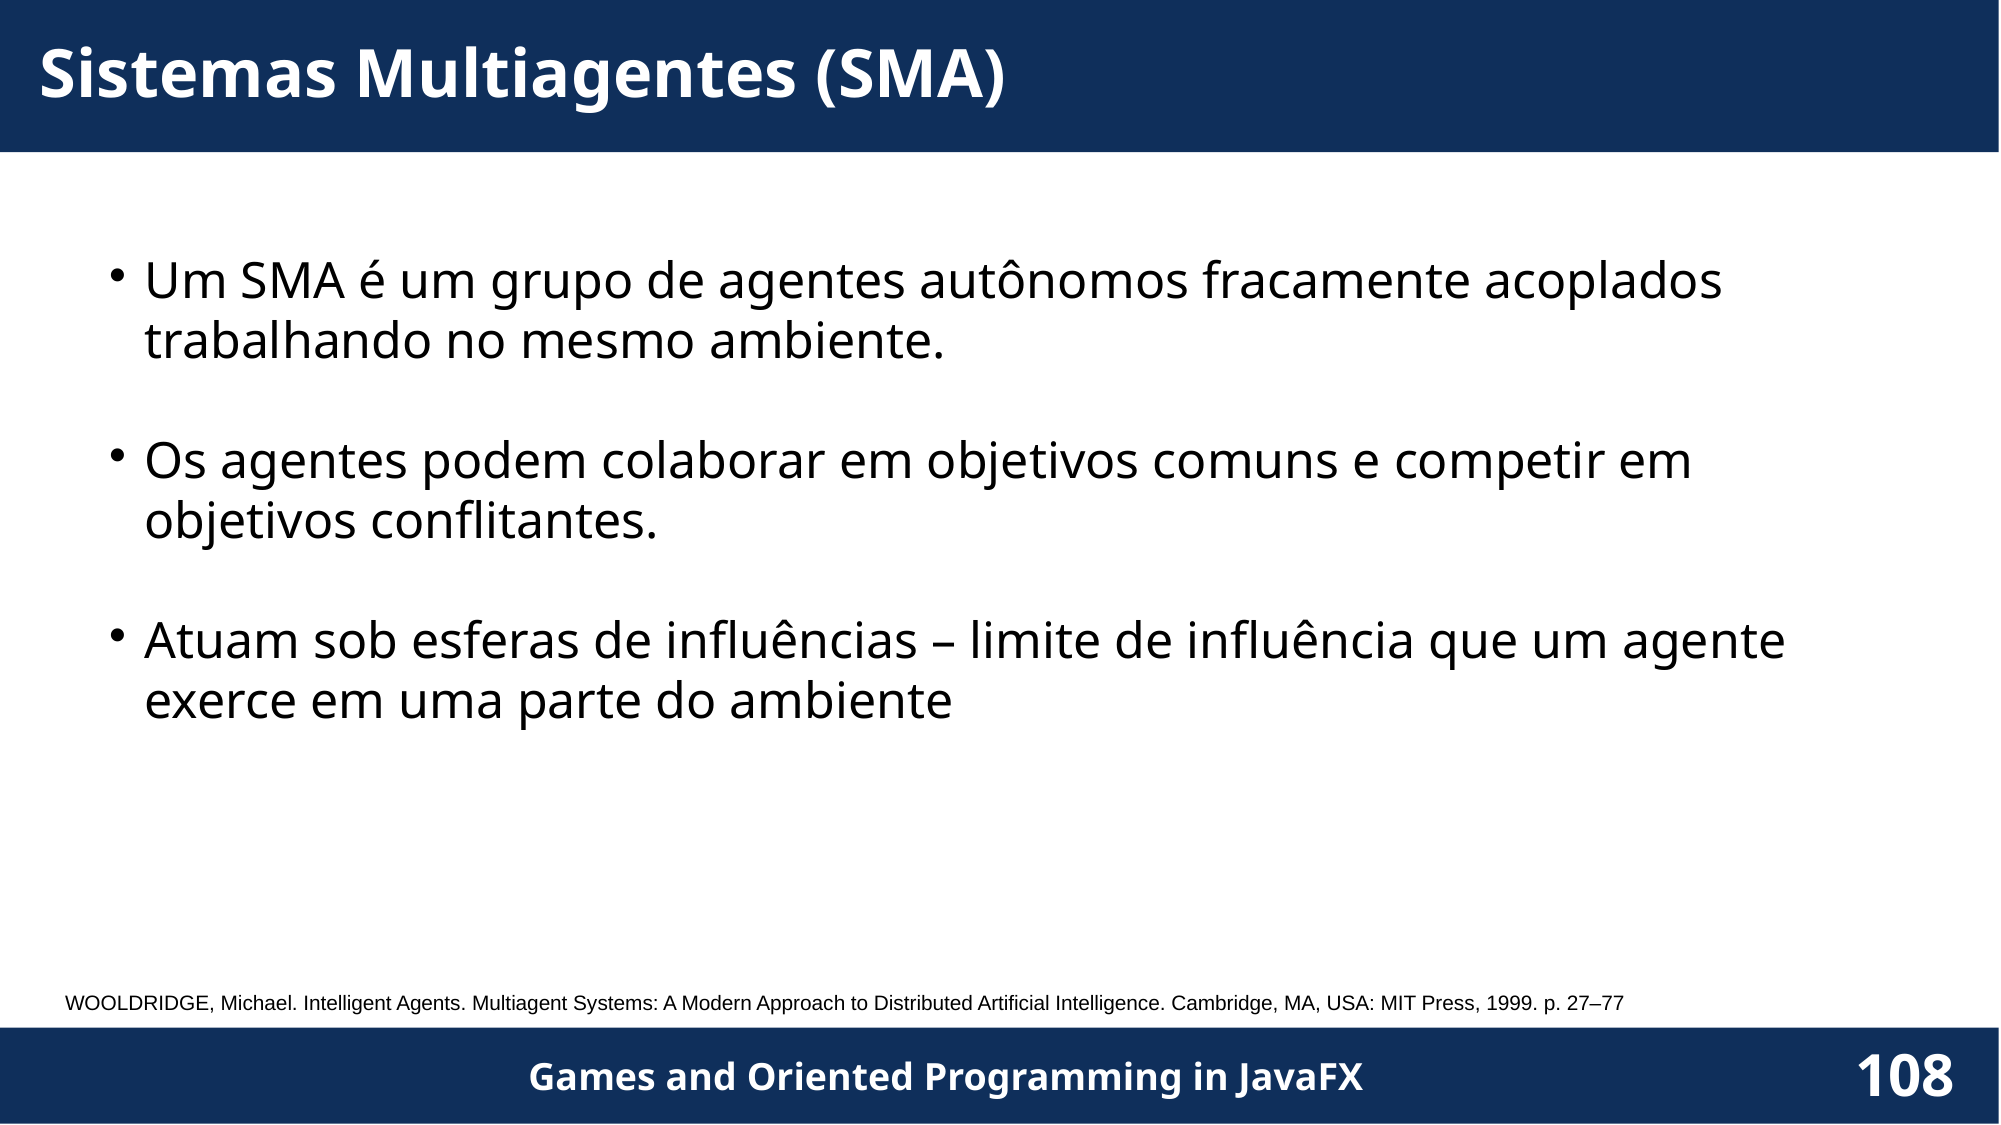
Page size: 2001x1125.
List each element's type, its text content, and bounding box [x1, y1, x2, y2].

text_box Sistemas Multiagentes (SMA) [25, 23, 1999, 119]
text_box Um SMA é um grupo de agentes autônomos fracamente acoplados trabalhando no mesmo ambiente. Os agentes podem colaborar em objetivos comuns e competir em objetivos conflitantes. Atuam sob esferas de influências – limite de influência que um agente exerce em uma parte do ambiente [94, 181, 1819, 737]
text_box WOOLDRIDGE, Michael. Intelligent Agents. Multiagent Systems: A Modern Approach to Distributed Artificial Intelligence. Cambridge, MA, USA: MIT Press, 1999. p. 27–77 [50, 982, 1969, 1023]
